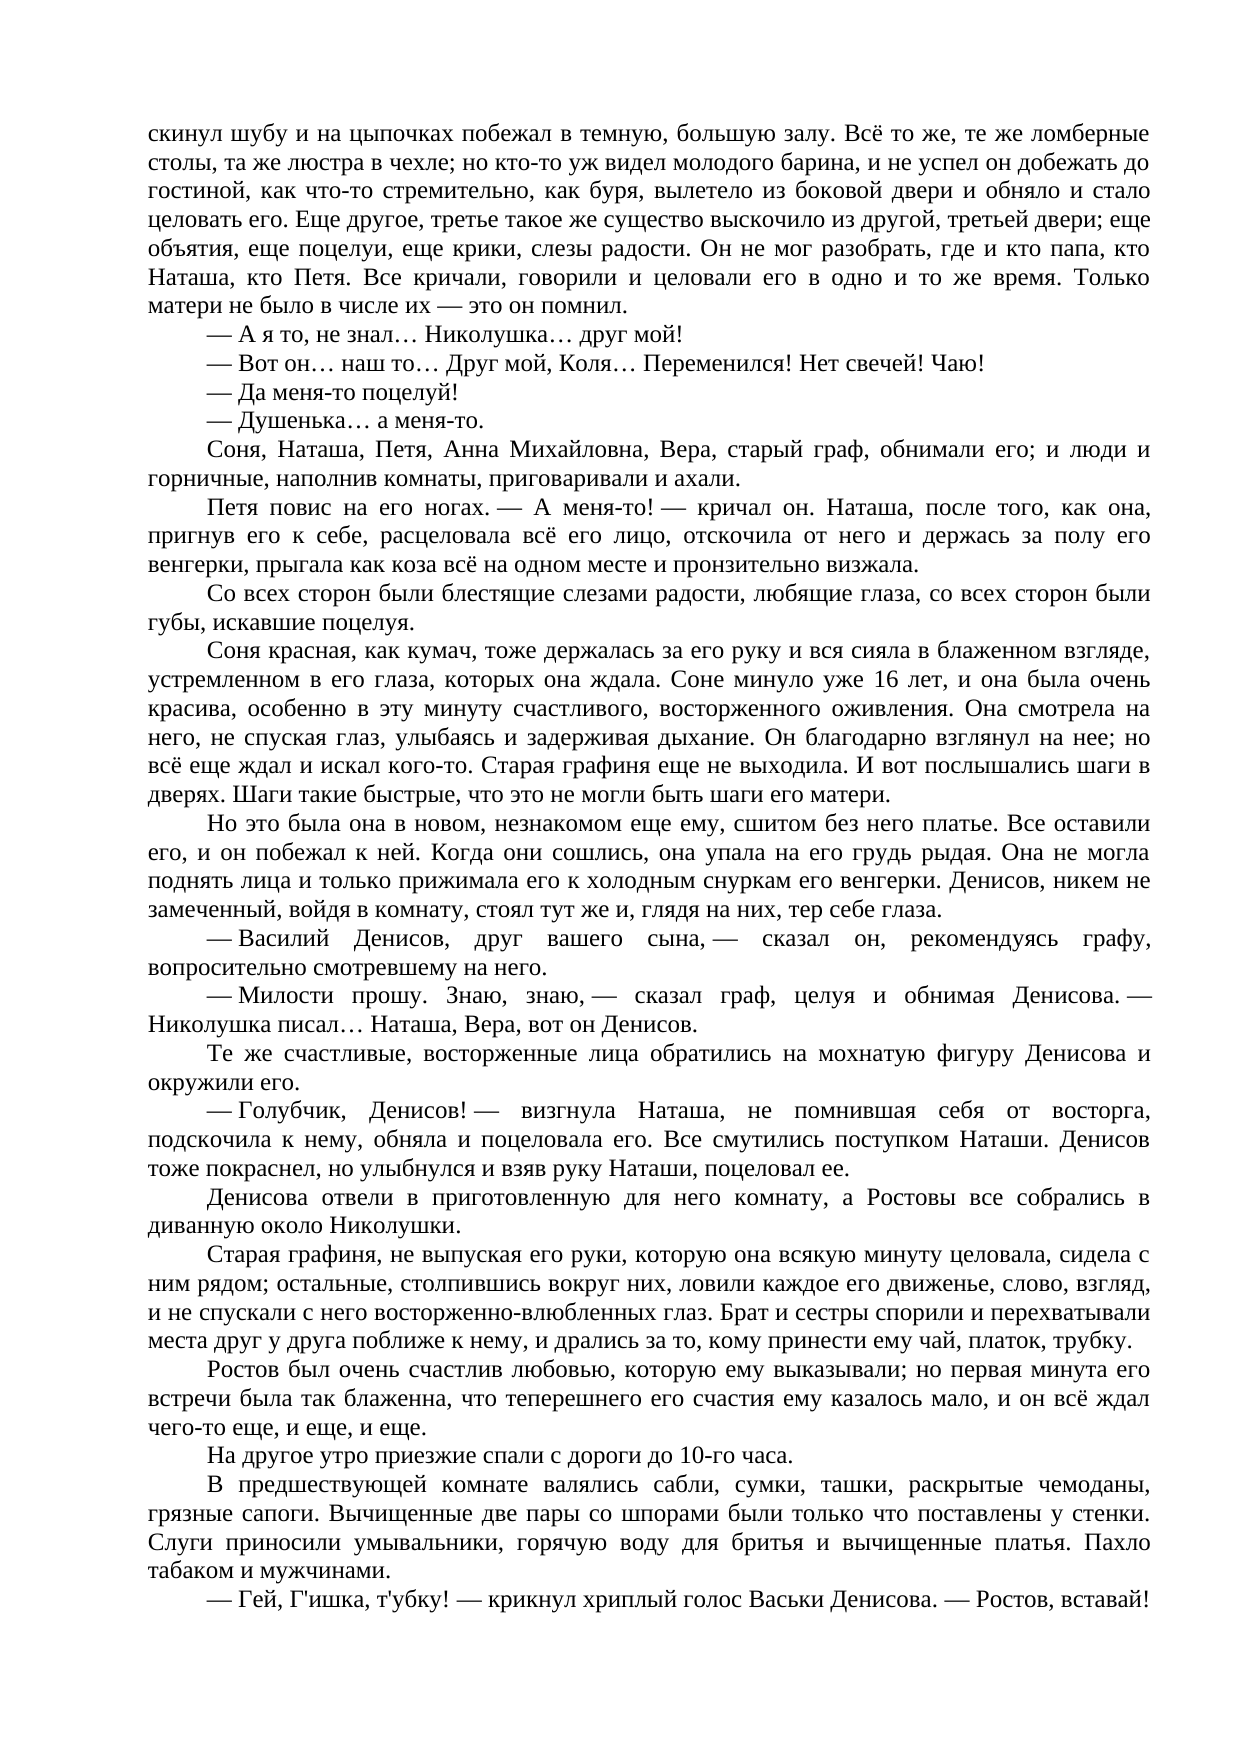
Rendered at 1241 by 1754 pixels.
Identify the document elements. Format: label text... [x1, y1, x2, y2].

text Денисова отвели в приготовленную для него комнату, а Ростовы все собрались в диванную около Николушки. [148, 1182, 1152, 1239]
text На другое утро приезжие спали с дороги до 10-го часа. [148, 1441, 1152, 1469]
text скинул шубу и на цыпочках побежал в темную, большую залу. Всё то же, те же ломберные столы, та же люстра в чехле; но кто-то уж видел молодого барина, и не успел он добежать до гостиной, как что-то стремительно, как буря, вылетело из боковой двери и обняло и стало целовать его. Еще другое, третье такое же существо выскочило из другой, третьей двери; еще объятия, еще поцелуи, еще крики, слезы радости. Он не мог разобрать, где и кто папа, кто Наташа, кто Петя. Все кричали, говорили и целовали его в одно и то же время. Только матери не было в числе их — это он помнил. [148, 118, 1152, 319]
text — Вот он… наш то… Друг мой, Коля… Переменился! Нет свечей! Чаю! [148, 348, 1152, 377]
text Соня, Наташа, Петя, Анна Михайловна, Вера, старый граф, обнимали его; и люди и горничные, наполнив комнаты, приговаривали и ахали. [148, 434, 1152, 492]
text Ростов был очень счастлив любовью, которую ему выказывали; но первая минута его встречи была так блаженна, что теперешнего его счастия ему казалось мало, и он всё ждал чего-то еще, и еще, и еще. [148, 1354, 1152, 1441]
text Петя повис на его ногах. — А меня-то! — кричал он. Наташа, после того, как она, пригнув его к себе, расцеловала всё его лицо, отскочила от него и держась за полу его венгерки, прыгала как коза всё на одном месте и пронзительно визжала. [148, 492, 1152, 578]
text В предшествующей комнате валялись сабли, сумки, ташки, раскрытые чемоданы, грязные сапоги. Вычищенные две пары со шпорами были только что поставлены у стенки. Слуги приносили умывальники, горячую воду для бритья и вычищенные платья. Пахло табаком и мужчинами. [148, 1469, 1152, 1584]
text Соня красная, как кумач, тоже держалась за его руку и вся сияла в блаженном взгляде, устремленном в его глаза, которых она ждала. Соне минуло уже 16 лет, и она была очень красива, особенно в эту минуту счастливого, восторженного оживления. Она смотрела на него, не спуская глаз, улыбаясь и задерживая дыхание. Он благодарно взглянул на нее; но всё еще ждал и искал кого-то. Старая графиня еще не выходила. И вот послышались шаги в дверях. Шаги такие быстрые, что это не могли быть шаги его матери. [148, 636, 1152, 808]
text — Василий Денисов, друг вашего сына, — сказал он, рекомендуясь графу, вопросительно смотревшему на него. [148, 923, 1152, 981]
text — Милости прошу. Знаю, знаю, — сказал граф, целуя и обнимая Денисова. — Николушка писал… Наташа, Вера, вот он Денисов. [148, 981, 1152, 1038]
text Со всех сторон были блестящие слезами радости, любящие глаза, со всех сторон были губы, искавшие поцелуя. [148, 578, 1152, 636]
text Те же счастливые, восторженные лица обратились на мохнатую фигуру Денисова и окружили его. [148, 1038, 1152, 1096]
text — Голубчик, Денисов! — визгнула Наташа, не помнившая себя от восторга, подскочила к нему, обняла и поцеловала его. Все смутились поступком Наташи. Денисов тоже покраснел, но улыбнулся и взяв руку Наташи, поцеловал ее. [148, 1096, 1152, 1182]
text Старая графиня, не выпуская его руки, которую она всякую минуту целовала, сидела с ним рядом; остальные, столпившись вокруг них, ловили каждое его движенье, слово, взгляд, и не спускали с него восторженно-влюбленных глаз. Брат и сестры спорили и перехватывали места друг у друга поближе к нему, и дрались за то, кому принести ему чай, платок, трубку. [148, 1239, 1152, 1354]
text — Да меня-то поцелуй! [148, 377, 1152, 406]
text — А я то, не знал… Николушка… друг мой! [148, 319, 1152, 348]
text — Душенька… а меня-то. [148, 406, 1152, 434]
text — Гей, Г'ишка, т'убку! — крикнул хриплый голос Васьки Денисова. — Ростов, вставай! [148, 1584, 1152, 1613]
text Но это была она в новом, незнакомом еще ему, сшитом без него платье. Все оставили его, и он побежал к ней. Когда они сошлись, она упала на его грудь рыдая. Она не могла поднять лица и только прижимала его к холодным снуркам его венгерки. Денисов, никем не замеченный, войдя в комнату, стоял тут же и, глядя на них, тер себе глаза. [148, 808, 1152, 923]
